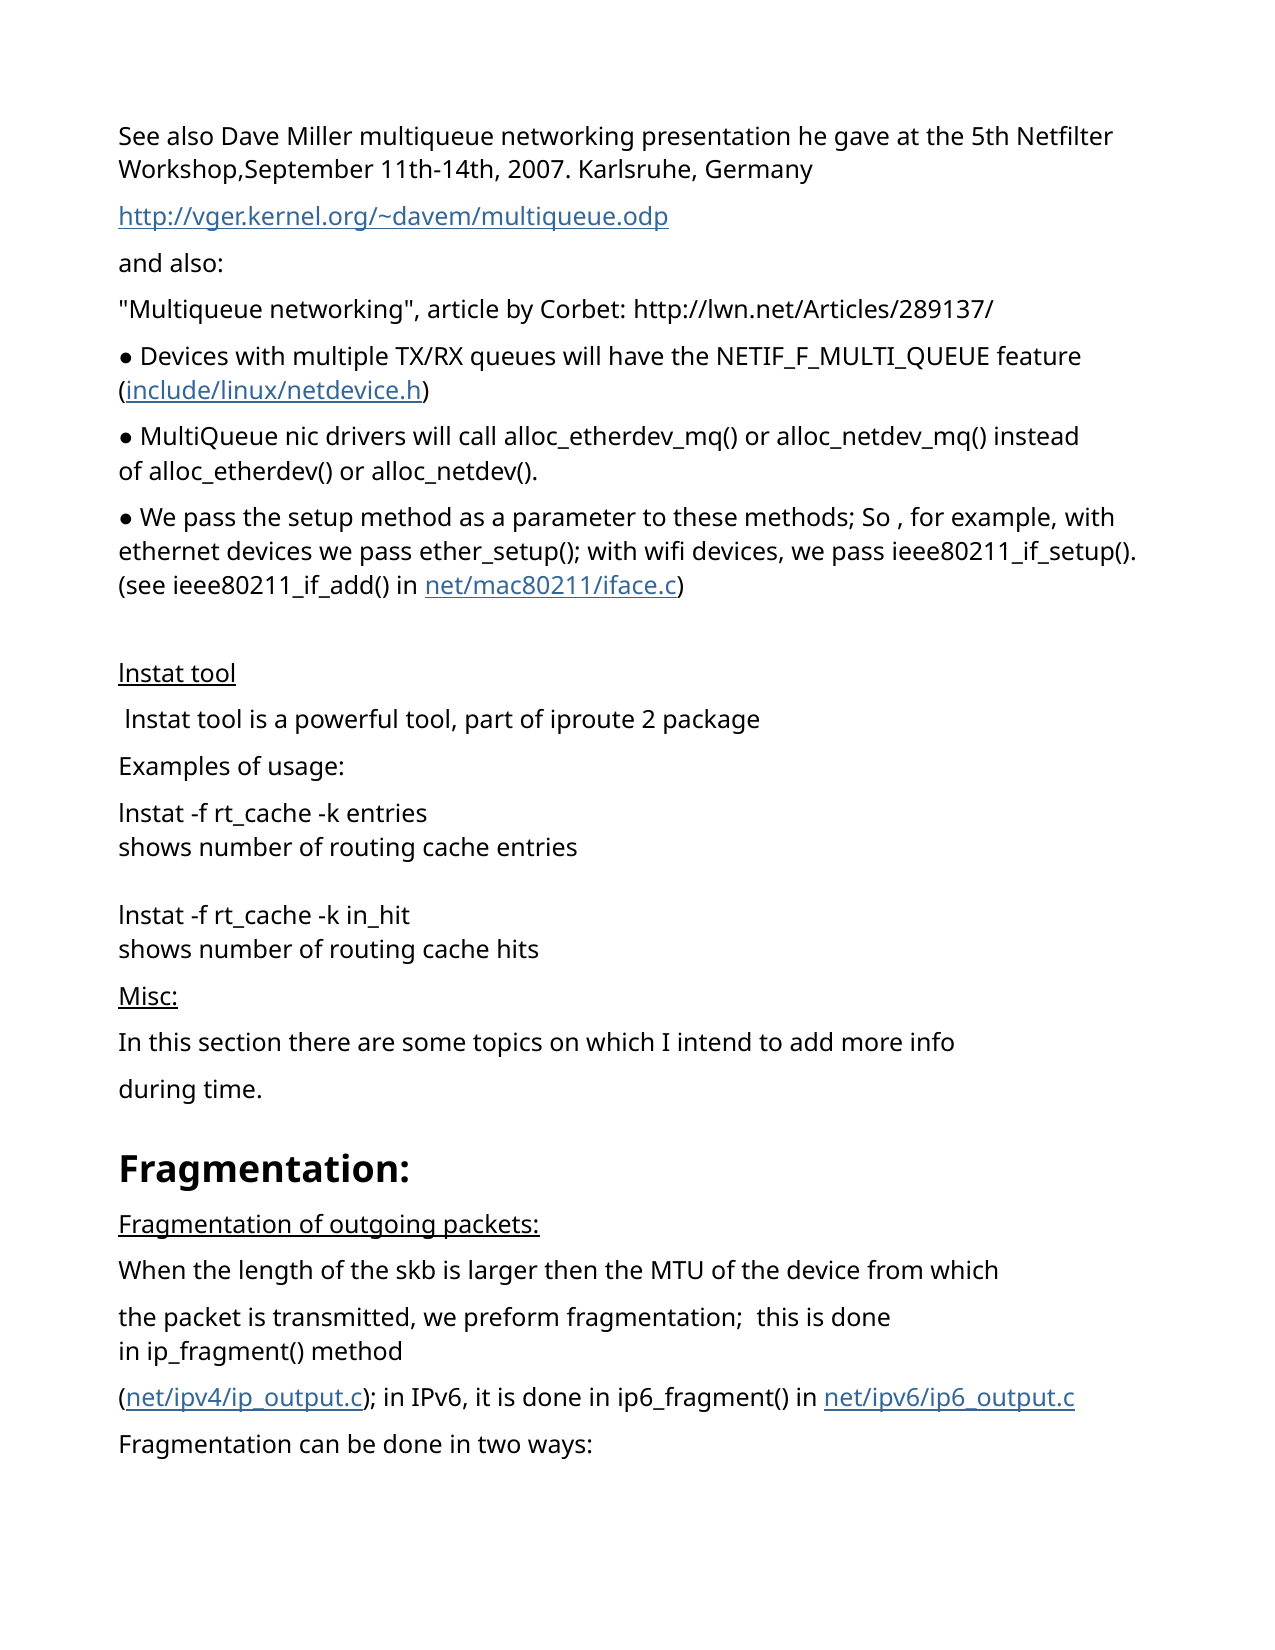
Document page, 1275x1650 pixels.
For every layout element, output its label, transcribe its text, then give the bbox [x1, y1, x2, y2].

text Misc: [118, 978, 1157, 1012]
text http://vger.kernel.org/~davem/multiqueue.odp [118, 199, 1157, 233]
text In this section there are some topics on which I intend to add more info [118, 1025, 1157, 1059]
text Examples of usage: [118, 749, 1157, 783]
text lnstat -f rt_cache -k entries shows number of routing cache entries lnstat -f rt_cache -k in_hit shows number of routing cache hits [118, 795, 1157, 966]
text the packet is transmitted, we preform fragmentation; this is done in ip_fragment() method [118, 1299, 1157, 1368]
text lnstat tool [118, 656, 1157, 690]
text Fragmentation of outgoing packets: [118, 1206, 1157, 1240]
text When the length of the skb is larger then the MTU of the device from which [118, 1253, 1157, 1287]
text lnstat tool is a powerful tool, part of iproute 2 package [118, 702, 1157, 736]
text "Multiqueue networking", article by Corbet: http://lwn.net/Articles/289137/ [118, 292, 1157, 326]
text ● MultiQueue nic drivers will call alloc_etherdev_mq() or alloc_netdev_mq() instead of alloc_etherdev() or alloc_netdev(). [118, 419, 1157, 487]
text (net/ipv4/ip_output.c); in IPv6, it is done in ip6_fragment() in net/ipv6/ip6_output.c [118, 1380, 1157, 1414]
text ● We pass the setup method as a parameter to these methods; So , for example, with ethernet devices we pass ether_setup(); with wifi devices, we pass ieee80211_if_setup(). (see ieee80211_if_add() in net/mac80211/iface.c) [118, 500, 1157, 602]
text See also Dave Miller multiqueue networking presentation he gave at the 5th Netfilter Workshop,September 11th-14th, 2007. Karlsruhe, Germany [118, 118, 1157, 186]
text and also: [118, 245, 1157, 279]
subtitle Fragmentation: [118, 1143, 1157, 1194]
text ● Devices with multiple TX/RX queues will have the NETIF_F_MULTI_QUEUE feature (include/linux/netdevice.h) [118, 338, 1157, 407]
text during time. [118, 1071, 1157, 1105]
text Fragmentation can be done in two ways: [118, 1427, 1157, 1461]
